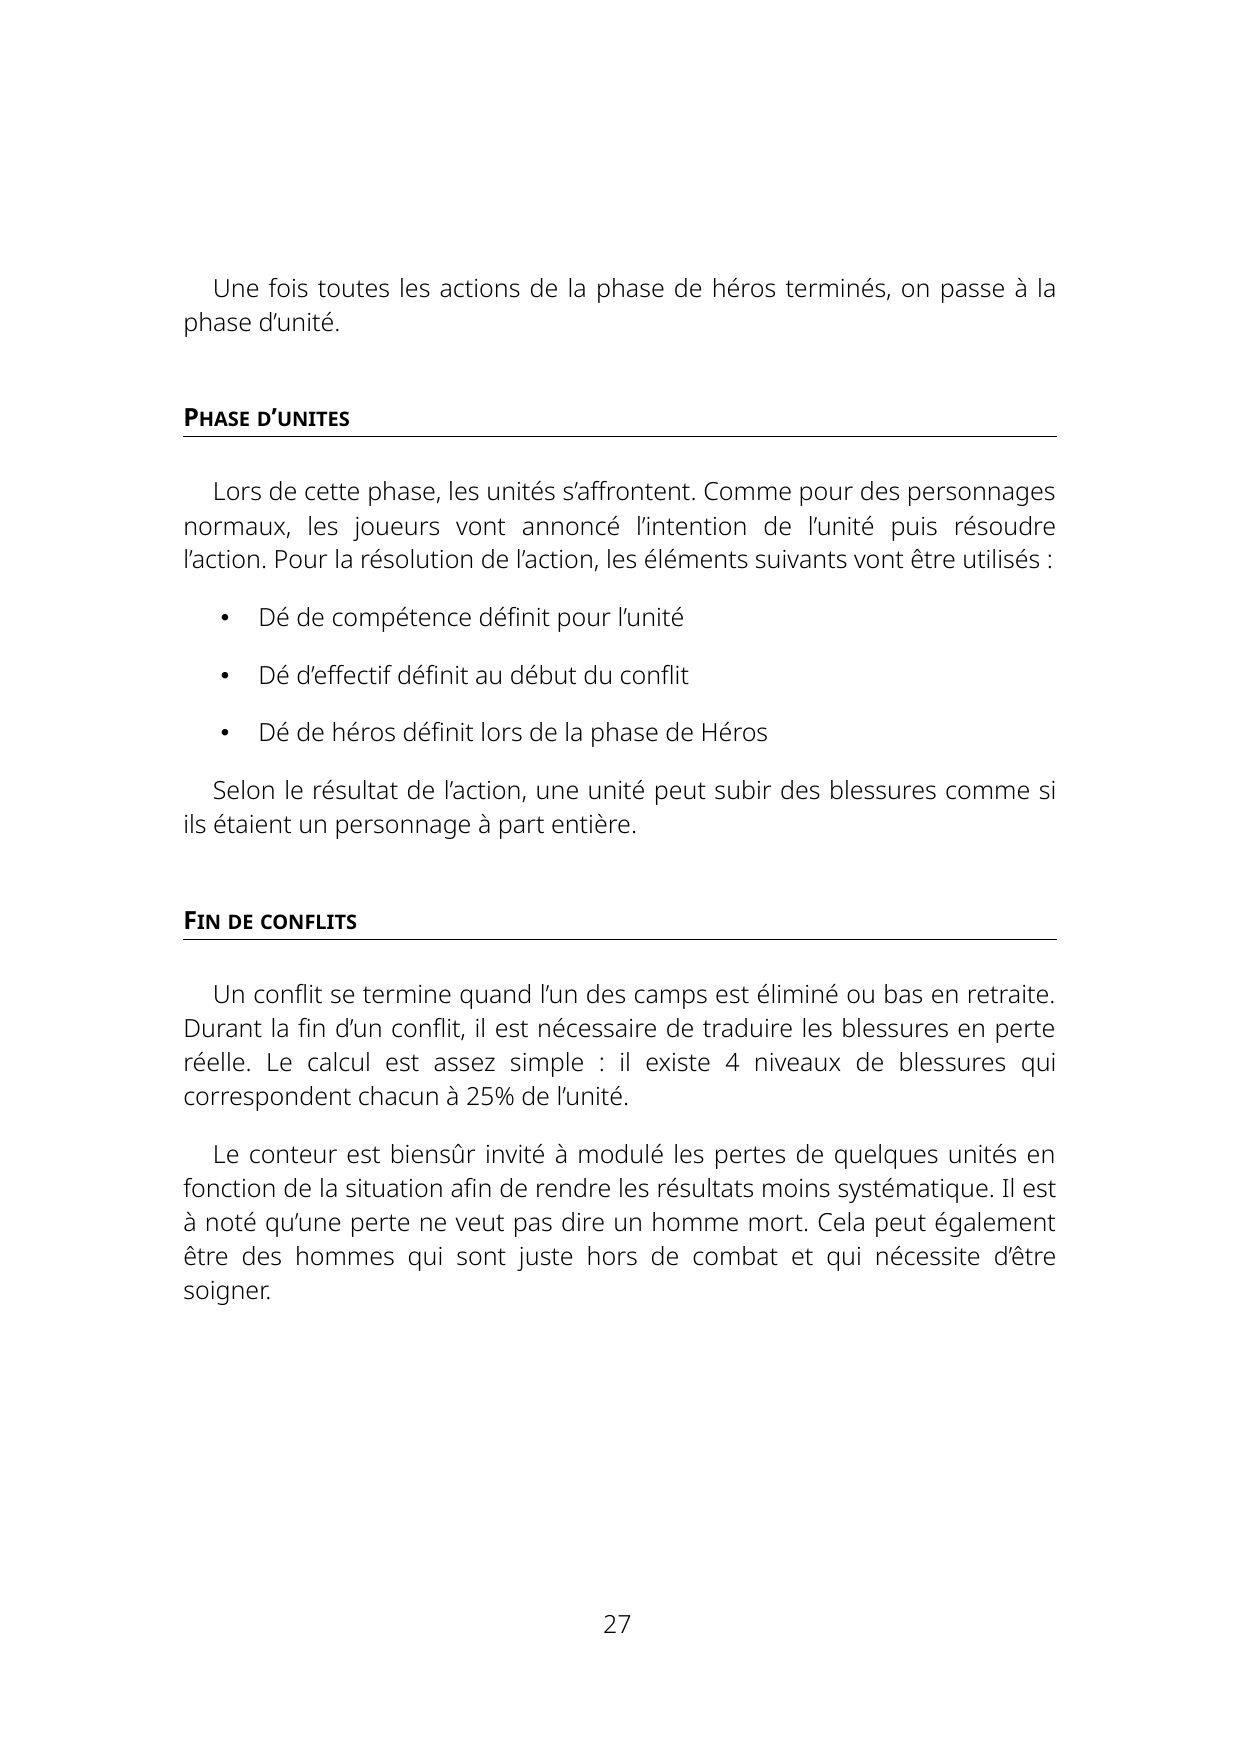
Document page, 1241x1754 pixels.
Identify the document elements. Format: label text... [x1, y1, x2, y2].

subtitle Phase d’unites [183, 400, 1057, 436]
text Selon le résultat de l’action, une unité peut subir des blessures comme si ils étaient un personnage à part entière. [183, 773, 1057, 841]
text Un conflit se termine quand l’un des camps est éliminé ou bas en retraite. Durant la fin d’un conflit, il est nécessaire de traduire les blessures en perte réelle. Le calcul est assez simple : il existe 4 niveaux de blessures qui correspondent chacun à 25% de l’unité. [183, 976, 1057, 1113]
text Le conteur est biensûr invité à modulé les pertes de quelques unités en fonction de la situation afin de rendre les résultats moins systématique. Il est à noté qu’une perte ne veut pas dire un homme mort. Cela peut également être des hommes qui sont juste hors de combat et qui nécessite d’être soigner. [183, 1136, 1057, 1307]
list Dé de héros définit lors de la phase de Héros [221, 715, 1057, 749]
text Une fois toutes les actions de la phase de héros terminés, on passe à la phase d’unité. [183, 270, 1057, 338]
subtitle Fin de conflits [183, 902, 1057, 939]
text Lors de cette phase, les unités s’affrontent. Comme pour des personnages normaux, les joueurs vont annoncé l’intention de l’unité puis résoudre l’action. Pour la résolution de l’action, les éléments suivants vont être utilisés : [183, 474, 1057, 576]
list Dé de compétence définit pour l’unité [221, 600, 1057, 634]
list Dé d’effectif définit au début du conflit [221, 657, 1057, 691]
